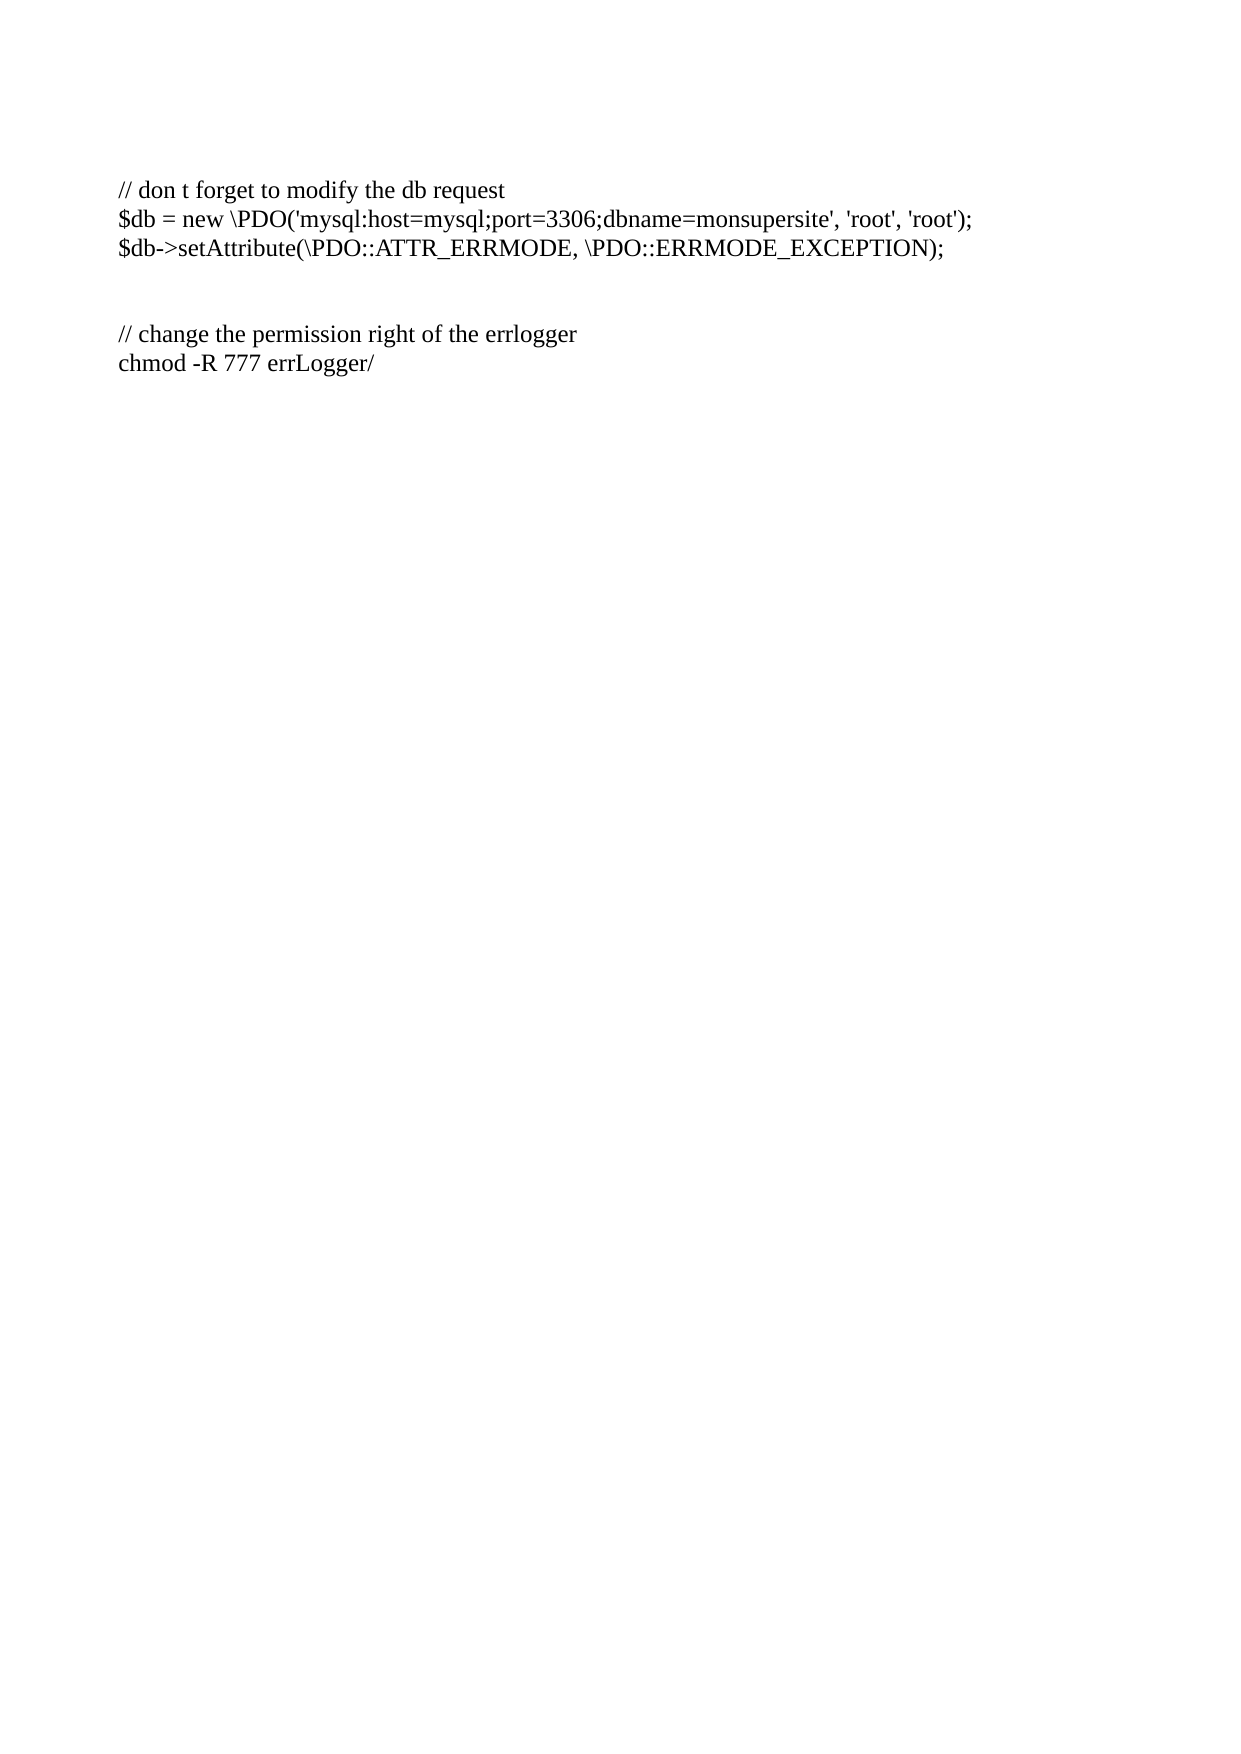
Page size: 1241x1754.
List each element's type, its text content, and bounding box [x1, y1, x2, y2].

text // change the permission right of the errlogger [118, 319, 1122, 348]
text chmod -R 777 errLogger/ [118, 348, 1122, 377]
text $db = new \PDO('mysql:host=mysql;port=3306;dbname=monsupersite', 'root', 'root'); [118, 204, 1122, 233]
text // don t forget to modify the db request [118, 176, 1122, 204]
text $db->setAttribute(\PDO::ATTR_ERRMODE, \PDO::ERRMODE_EXCEPTION); [118, 233, 1122, 262]
